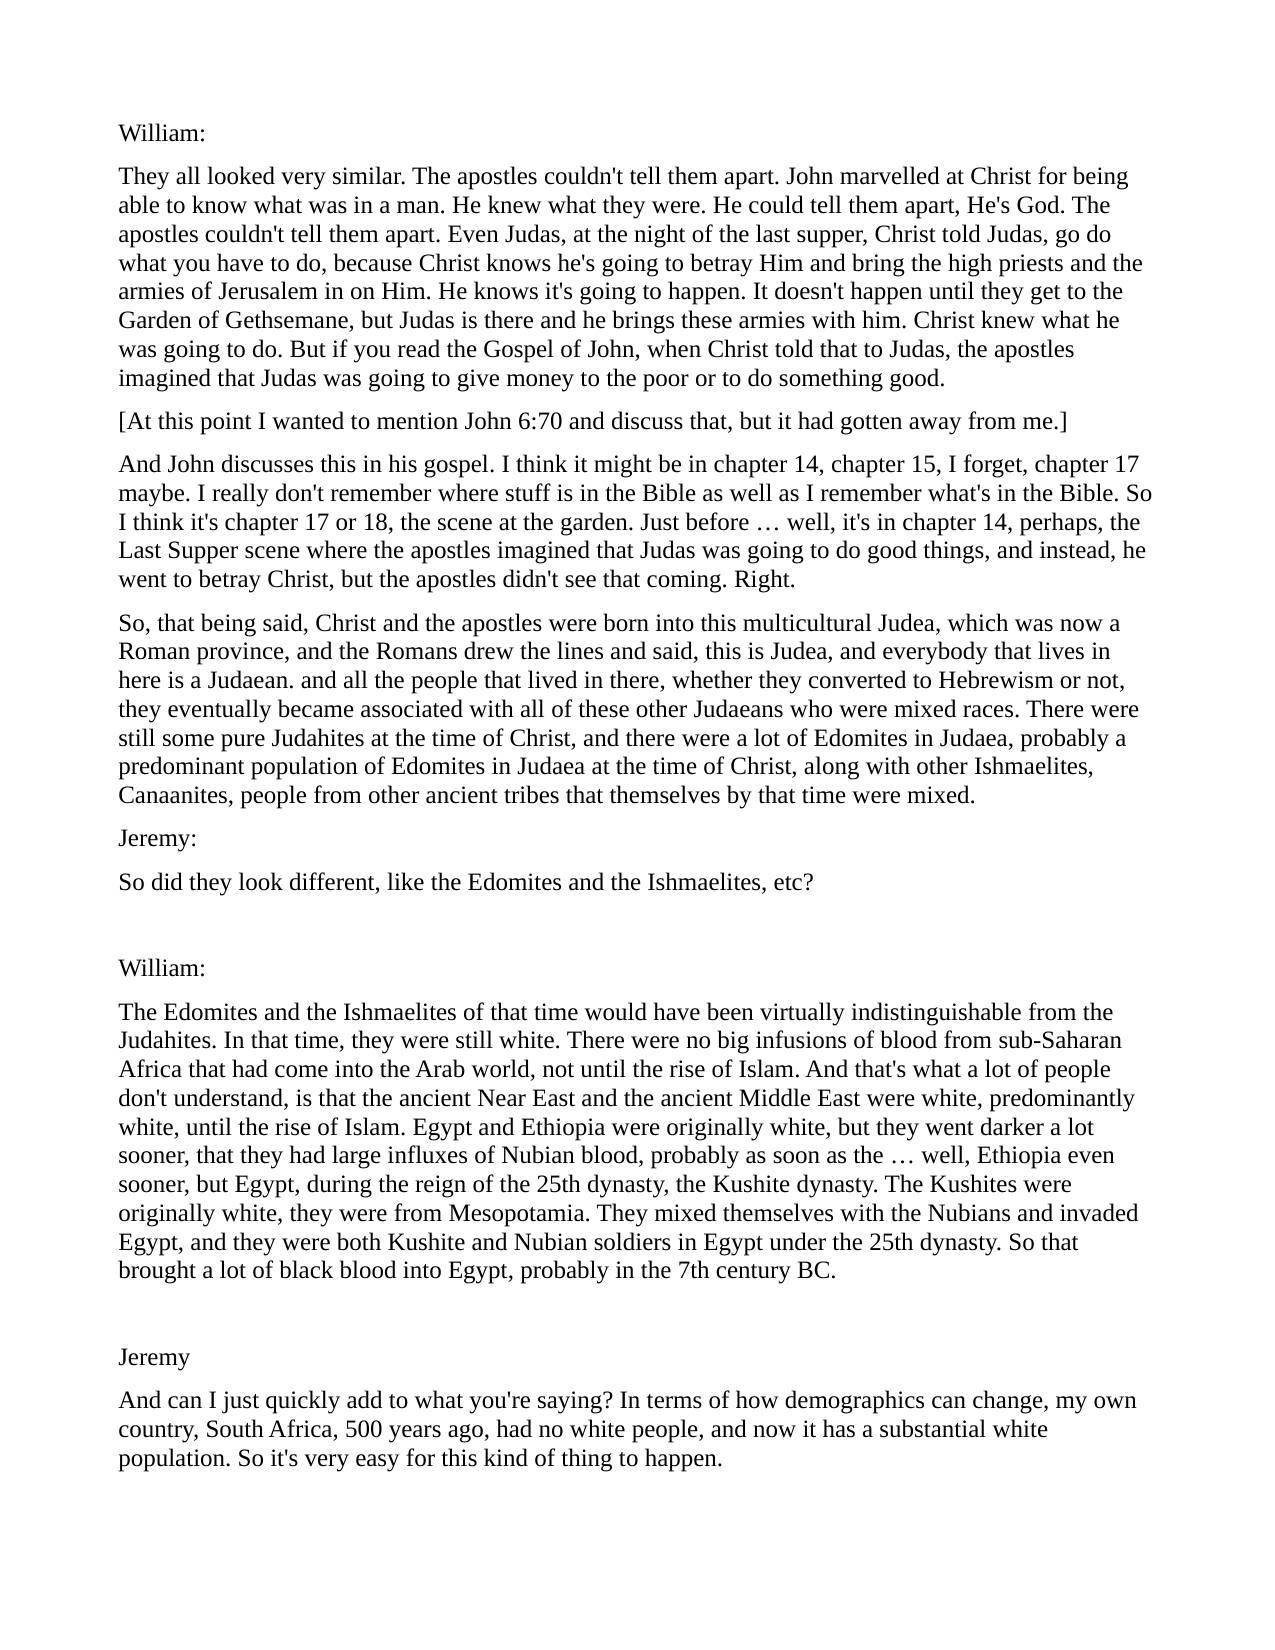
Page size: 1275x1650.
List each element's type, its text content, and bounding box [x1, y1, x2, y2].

text [At this point I wanted to mention John 6:70 and discuss that, but it had gotten away from me.] [118, 406, 1157, 435]
text William: [118, 953, 1157, 982]
text So did they look different, like the Edomites and the Ishmaelites, etc? [118, 867, 1157, 896]
text They all looked very similar. The apostles couldn't tell them apart. John marvelled at Christ for being able to know what was in a man. He knew what they were. He could tell them apart, He's God. The apostles couldn't tell them apart. Even Judas, at the night of the last supper, Christ told Judas, go do what you have to do, because Christ knows he's going to betray Him and bring the high priests and the armies of Jerusalem in on Him. He knows it's going to happen. It doesn't happen until they get to the Garden of Gethsemane, but Judas is there and he brings these armies with him. Christ knew what he was going to do. But if you read the Gospel of John, when Christ told that to Judas, the apostles imagined that Judas was going to give money to the poor or to do something good. [118, 161, 1157, 391]
text And can I just quickly add to what you're saying? In terms of how demographics can change, my own country, South Africa, 500 years ago, had no white people, and now it has a substantial white population. So it's very easy for this kind of thing to happen. [118, 1386, 1157, 1472]
text So, that being said, Christ and the apostles were born into this multicultural Judea, which was now a Roman province, and the Romans drew the lines and said, this is Judea, and everybody that lives in here is a Judaean. and all the people that lived in there, whether they converted to Hebrewism or not, they eventually became associated with all of these other Judaeans who were mixed races. There were still some pure Judahites at the time of Christ, and there were a lot of Edomites in Judaea, probably a predominant population of Edomites in Judaea at the time of Christ, along with other Ishmaelites, Canaanites, people from other ancient tribes that themselves by that time were mixed. [118, 608, 1157, 809]
text William: [118, 118, 1157, 147]
text The Edomites and the Ishmaelites of that time would have been virtually indistinguishable from the Judahites. In that time, they were still white. There were no big infusions of blood from sub-Saharan Africa that had come into the Arab world, not until the rise of Islam. And that's what a lot of people don't understand, is that the ancient Near East and the ancient Middle East were white, predominantly white, until the rise of Islam. Egypt and Ethiopia were originally white, but they went darker a lot sooner, that they had large influxes of Nubian blood, probably as soon as the … well, Ethiopia even sooner, but Egypt, during the reign of the 25th dynasty, the Kushite dynasty. The Kushites were originally white, they were from Mesopotamia. They mixed themselves with the Nubians and invaded Egypt, and they were both Kushite and Nubian soldiers in Egypt under the 25th dynasty. So that brought a lot of black blood into Egypt, probably in the 7th century BC. [118, 997, 1157, 1284]
text And John discusses this in his gospel. I think it might be in chapter 14, chapter 15, I forget, chapter 17 maybe. I really don't remember where stuff is in the Bible as well as I remember what's in the Bible. So I think it's chapter 17 or 18, the scene at the garden. Just before … well, it's in chapter 14, perhaps, the Last Supper scene where the apostles imagined that Judas was going to do good things, and instead, he went to betray Christ, but the apostles didn't see that coming. Right. [118, 449, 1157, 593]
text Jeremy [118, 1342, 1157, 1371]
text Jeremy: [118, 823, 1157, 852]
